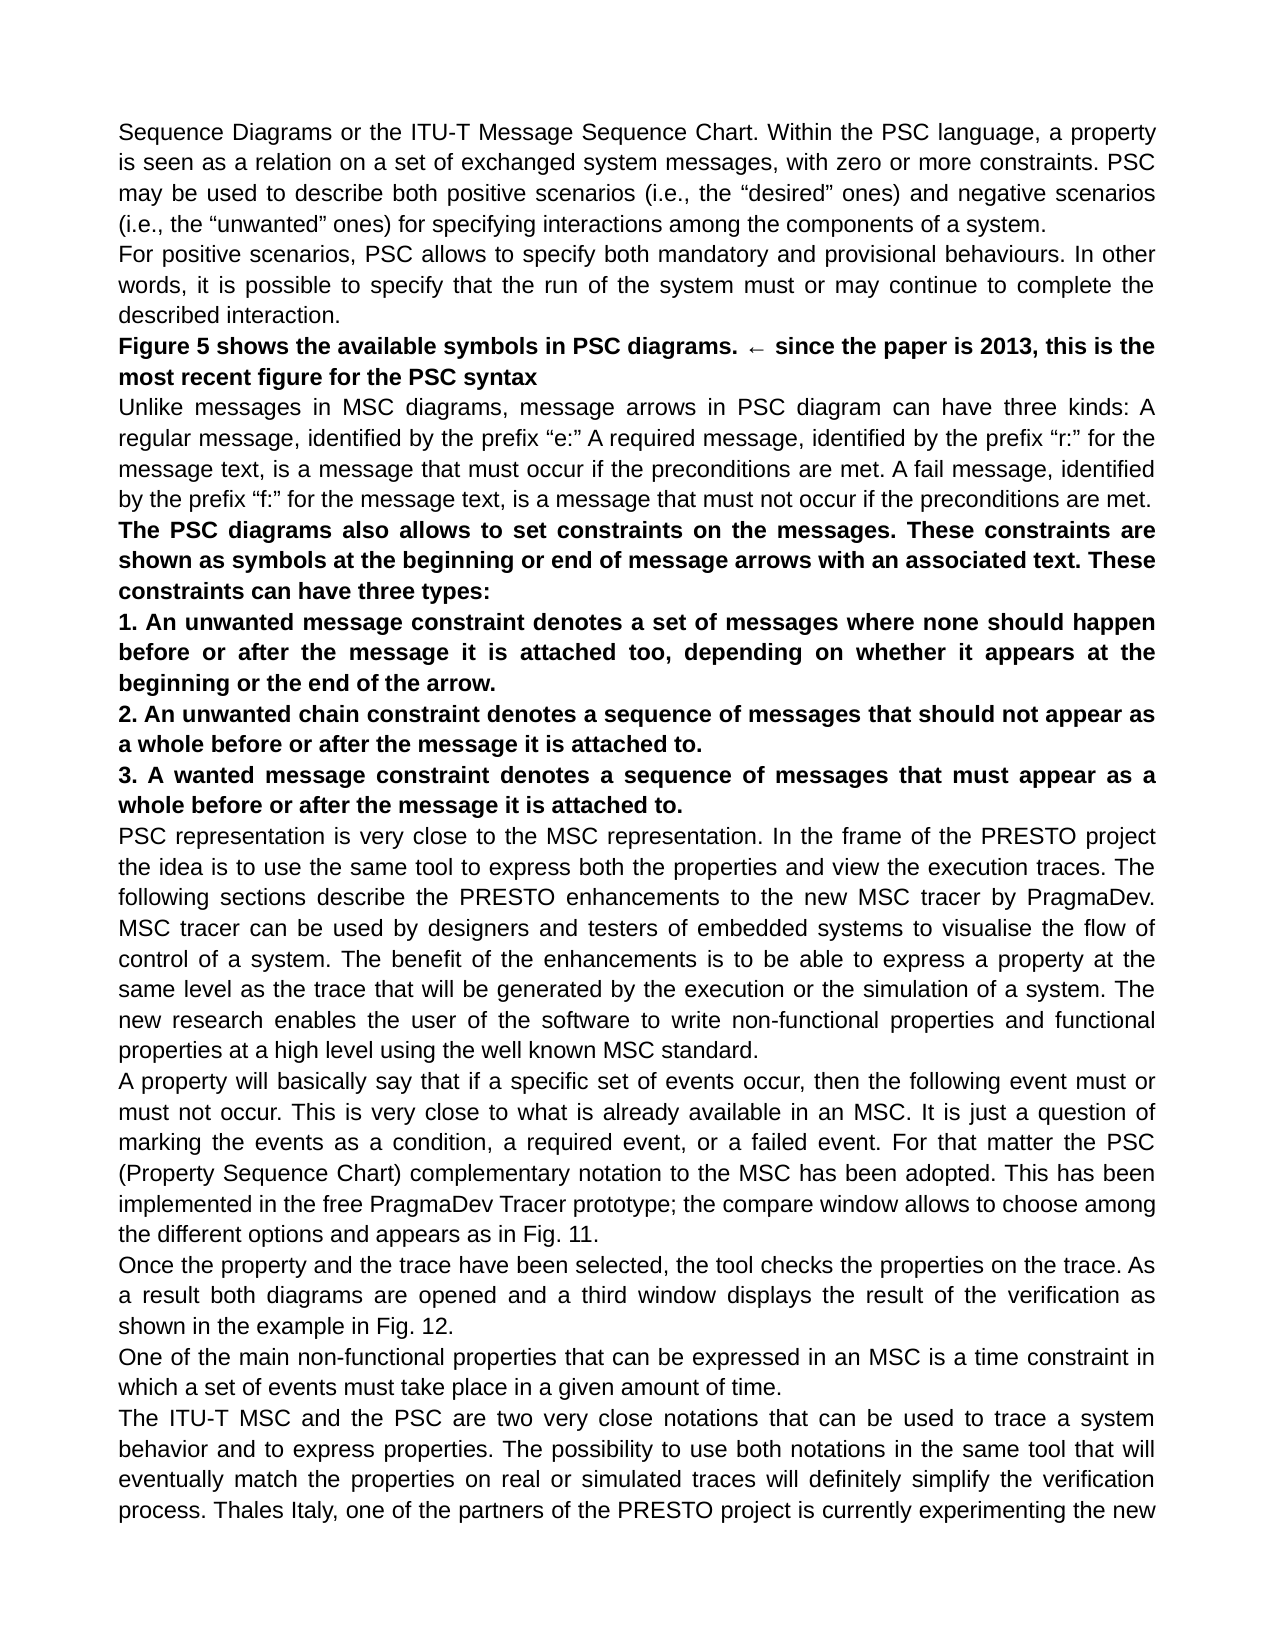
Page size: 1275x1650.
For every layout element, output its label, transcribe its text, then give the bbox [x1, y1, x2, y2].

text 1. An unwanted message constraint denotes a set of messages where none should happen before or after the message it is attached too, depending on whether it appears at the beginning or the end of the arrow. [118, 608, 1157, 696]
text Unlike messages in MSC diagrams, message arrows in PSC diagram can have three kinds: A regular message, identified by the prefix “e:” A required message, identified by the prefix “r:” for the message text, is a message that must occur if the preconditions are met. A fail message, identified by the prefix “f:” for the message text, is a message that must not occur if the preconditions are met. [118, 394, 1157, 512]
text For positive scenarios, PSC allows to specify both mandatory and provisional behaviours. In other words, it is possible to specify that the run of the system must or may continue to complete the described interaction. [118, 241, 1157, 329]
text Once the property and the trace have been selected, the tool checks the properties on the trace. As a result both diagrams are opened and a third window displays the result of the verification as shown in the example in Fig. 12. [118, 1251, 1157, 1339]
text PSC representation is very close to the MSC representation. In the frame of the PRESTO project the idea is to use the same tool to express both the properties and view the execution traces. The following sections describe the PRESTO enhancements to the new MSC tracer by PragmaDev. MSC tracer can be used by designers and testers of embedded systems to visualise the flow of control of a system. The benefit of the enhancements is to be able to express a property at the same level as the trace that will be generated by the execution or the simulation of a system. The new research enables the user of the software to write non-functional properties and functional properties at a high level using the well known MSC standard. [118, 822, 1157, 1064]
text 3. A wanted message constraint denotes a sequence of messages that must appear as a whole before or after the message it is attached to. [118, 761, 1157, 819]
text 2. An unwanted chain constraint denotes a sequence of messages that should not appear as a whole before or after the message it is attached to. [118, 700, 1157, 757]
text Sequence Diagrams or the ITU-T Message Sequence Chart. Within the PSC language, a property is seen as a relation on a set of exchanged system messages, with zero or more constraints. PSC may be used to describe both positive scenarios (i.e., the “desired” ones) and negative scenarios (i.e., the “unwanted” ones) for specifying interactions among the components of a system. [118, 118, 1157, 237]
text A property will basically say that if a specific set of events occur, then the following event must or must not occur. This is very close to what is already available in an MSC. It is just a question of marking the events as a condition, a required event, or a failed event. For that matter the PSC (Property Sequence Chart) complementary notation to the MSC has been adopted. This has been implemented in the free PragmaDev Tracer prototype; the compare window allows to choose among the different options and appears as in Fig. 11. [118, 1067, 1157, 1247]
text The ITU-T MSC and the PSC are two very close notations that can be used to trace a system behavior and to express properties. The possibility to use both notations in the same tool that will eventually match the properties on real or simulated traces will definitely simplify the verification process. Thales Italy, one of the partners of the PRESTO project is currently experimenting the new [118, 1404, 1157, 1523]
text Figure 5 shows the available symbols in PSC diagrams. ← since the paper is 2013, this is the most recent figure for the PSC syntax [118, 332, 1157, 390]
text One of the main non-functional properties that can be expressed in an MSC is a time constraint in which a set of events must take place in a given amount of time. [118, 1343, 1157, 1401]
text The PSC diagrams also allows to set constraints on the messages. These constraints are shown as symbols at the beginning or end of message arrows with an associated text. These constraints can have three types: [118, 516, 1157, 604]
